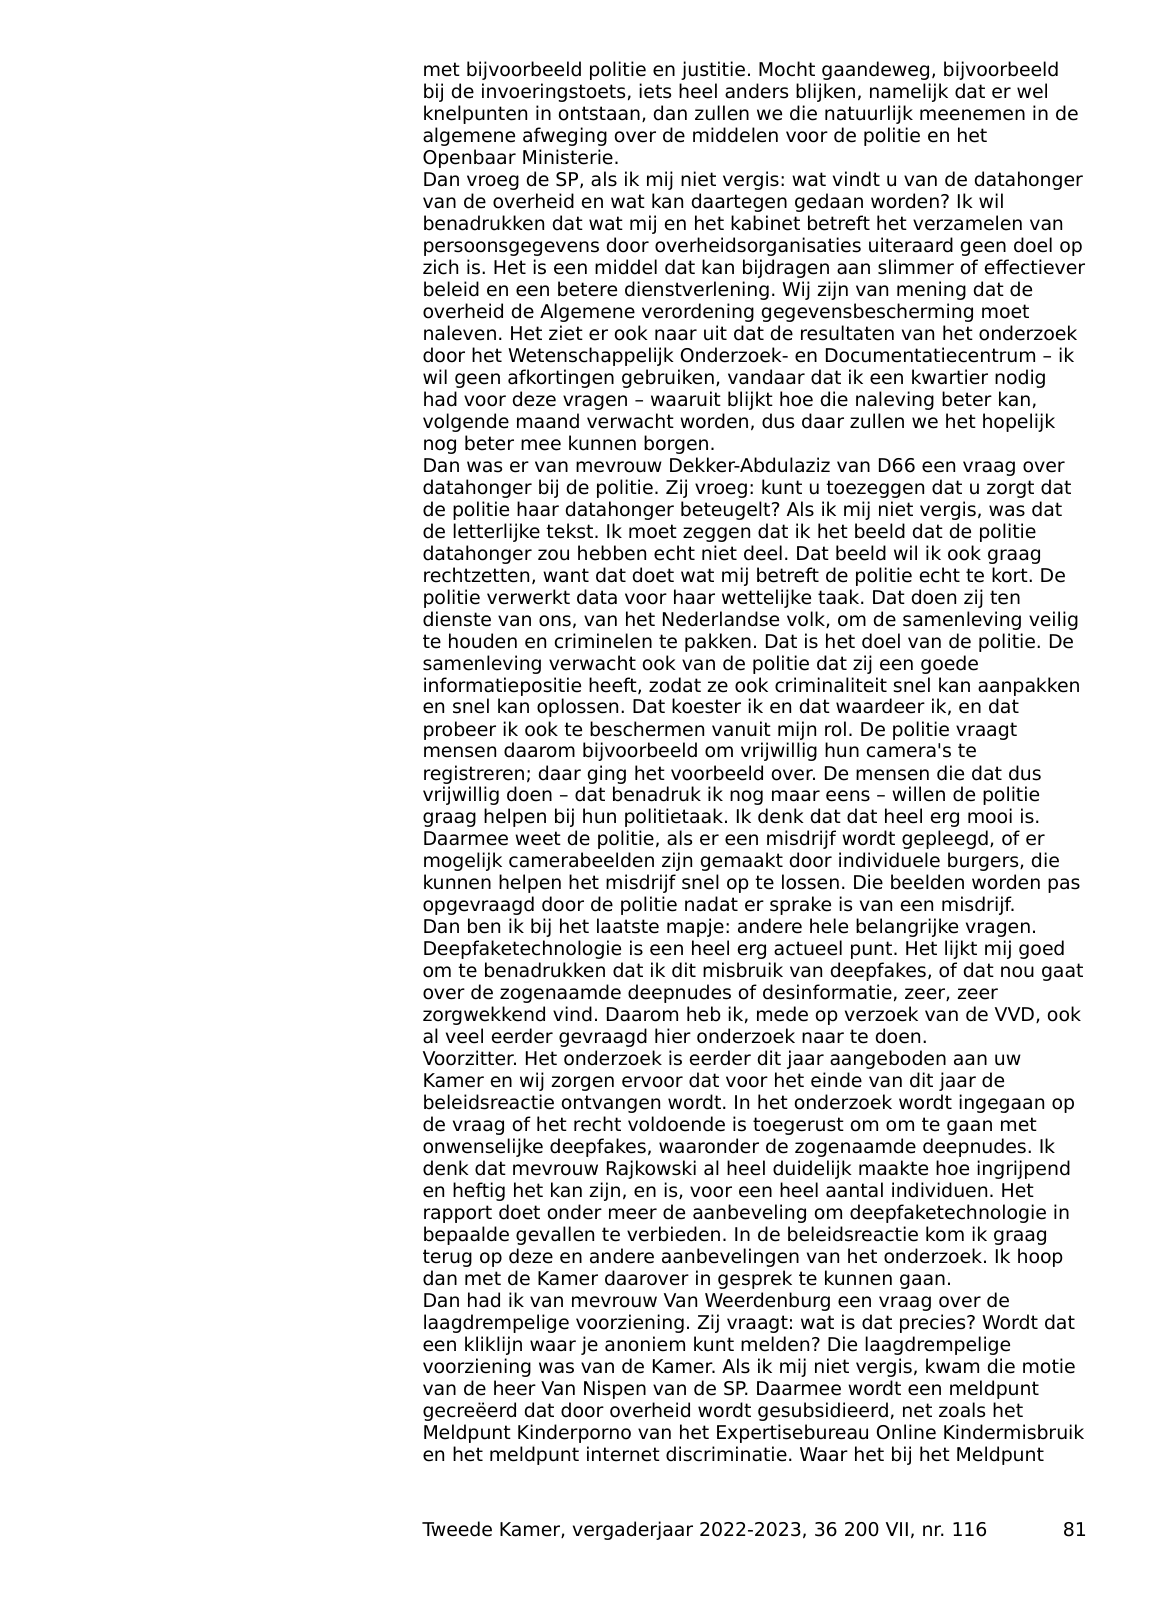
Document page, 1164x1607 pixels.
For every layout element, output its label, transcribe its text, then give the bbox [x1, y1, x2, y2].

text met bijvoorbeeld politie en justitie. Mocht gaandeweg, bijvoorbeeld bij de invoeringstoets, iets heel anders blijken, namelijk dat er wel knelpunten in ontstaan, dan zullen we die natuurlijk meenemen in de algemene afweging over de middelen voor de politie en het Openbaar Ministerie. [422, 59, 1087, 169]
text Dan had ik van mevrouw Van Weerdenburg een vraag over de laagdrempelige voorziening. Zij vraagt: wat is dat precies? Wordt dat een kliklijn waar je anoniem kunt melden? Die laagdrempelige voorziening was van de Kamer. Als ik mij niet vergis, kwam die motie van de heer Van Nispen van de SP. Daarmee wordt een meldpunt gecreëerd dat door overheid wordt gesubsidieerd, net zoals het Meldpunt Kinderporno van het Expertisebureau Online Kindermisbruik en het meldpunt internet discriminatie. Waar het bij het Meldpunt [422, 1290, 1087, 1466]
text Dan ben ik bij het laatste mapje: andere hele belangrijke vragen. Deepfaketechnologie is een heel erg actueel punt. Het lijkt mij goed om te benadrukken dat ik dit misbruik van deepfakes, of dat nou gaat over de zogenaamde deepnudes of desinformatie, zeer, zeer zorgwekkend vind. Daarom heb ik, mede op verzoek van de VVD, ook al veel eerder gevraagd hier onderzoek naar te doen. [422, 916, 1087, 1048]
text Dan vroeg de SP, als ik mij niet vergis: wat vindt u van de datahonger van de overheid en wat kan daartegen gedaan worden? Ik wil benadrukken dat wat mij en het kabinet betreft het verzamelen van persoonsgegevens door overheidsorganisaties uiteraard geen doel op zich is. Het is een middel dat kan bijdragen aan slimmer of effectiever beleid en een betere dienstverlening. Wij zijn van mening dat de overheid de Algemene verordening gegevensbescherming moet naleven. Het ziet er ook naar uit dat de resultaten van het onderzoek door het Wetenschappelijk Onderzoek- en Documentatiecentrum – ik wil geen afkortingen gebruiken, vandaar dat ik een kwartier nodig had voor deze vragen – waaruit blijkt hoe die naleving beter kan, volgende maand verwacht worden, dus daar zullen we het hopelijk nog beter mee kunnen borgen. [422, 169, 1087, 455]
text Dan was er van mevrouw Dekker-Abdulaziz van D66 een vraag over datahonger bij de politie. Zij vroeg: kunt u toezeggen dat u zorgt dat de politie haar datahonger beteugelt? Als ik mij niet vergis, was dat de letterlijke tekst. Ik moet zeggen dat ik het beeld dat de politie datahonger zou hebben echt niet deel. Dat beeld wil ik ook graag rechtzetten, want dat doet wat mij betreft de politie echt te kort. De politie verwerkt data voor haar wettelijke taak. Dat doen zij ten dienste van ons, van het Nederlandse volk, om de samenleving veilig te houden en criminelen te pakken. Dat is het doel van de politie. De samenleving verwacht ook van de politie dat zij een goede informatiepositie heeft, zodat ze ook criminaliteit snel kan aanpakken en snel kan oplossen. Dat koester ik en dat waardeer ik, en dat probeer ik ook te beschermen vanuit mijn rol. De politie vraagt mensen daarom bijvoorbeeld om vrijwillig hun camera's te registreren; daar ging het voorbeeld over. De mensen die dat dus vrijwillig doen – dat benadruk ik nog maar eens – willen de politie graag helpen bij hun politietaak. Ik denk dat dat heel erg mooi is. Daarmee weet de politie, als er een misdrijf wordt gepleegd, of er mogelijk camerabeelden zijn gemaakt door individuele burgers, die kunnen helpen het misdrijf snel op te lossen. Die beelden worden pas opgevraagd door de politie nadat er sprake is van een misdrijf. [422, 455, 1087, 916]
text Voorzitter. Het onderzoek is eerder dit jaar aangeboden aan uw Kamer en wij zorgen ervoor dat voor het einde van dit jaar de beleidsreactie ontvangen wordt. In het onderzoek wordt ingegaan op de vraag of het recht voldoende is toegerust om om te gaan met onwenselijke deepfakes, waaronder de zogenaamde deepnudes. Ik denk dat mevrouw Rajkowski al heel duidelijk maakte hoe ingrijpend en heftig het kan zijn, en is, voor een heel aantal individuen. Het rapport doet onder meer de aanbeveling om deepfaketechnologie in bepaalde gevallen te verbieden. In de beleidsreactie kom ik graag terug op deze en andere aanbevelingen van het onderzoek. Ik hoop dan met de Kamer daarover in gesprek te kunnen gaan. [422, 1048, 1087, 1290]
